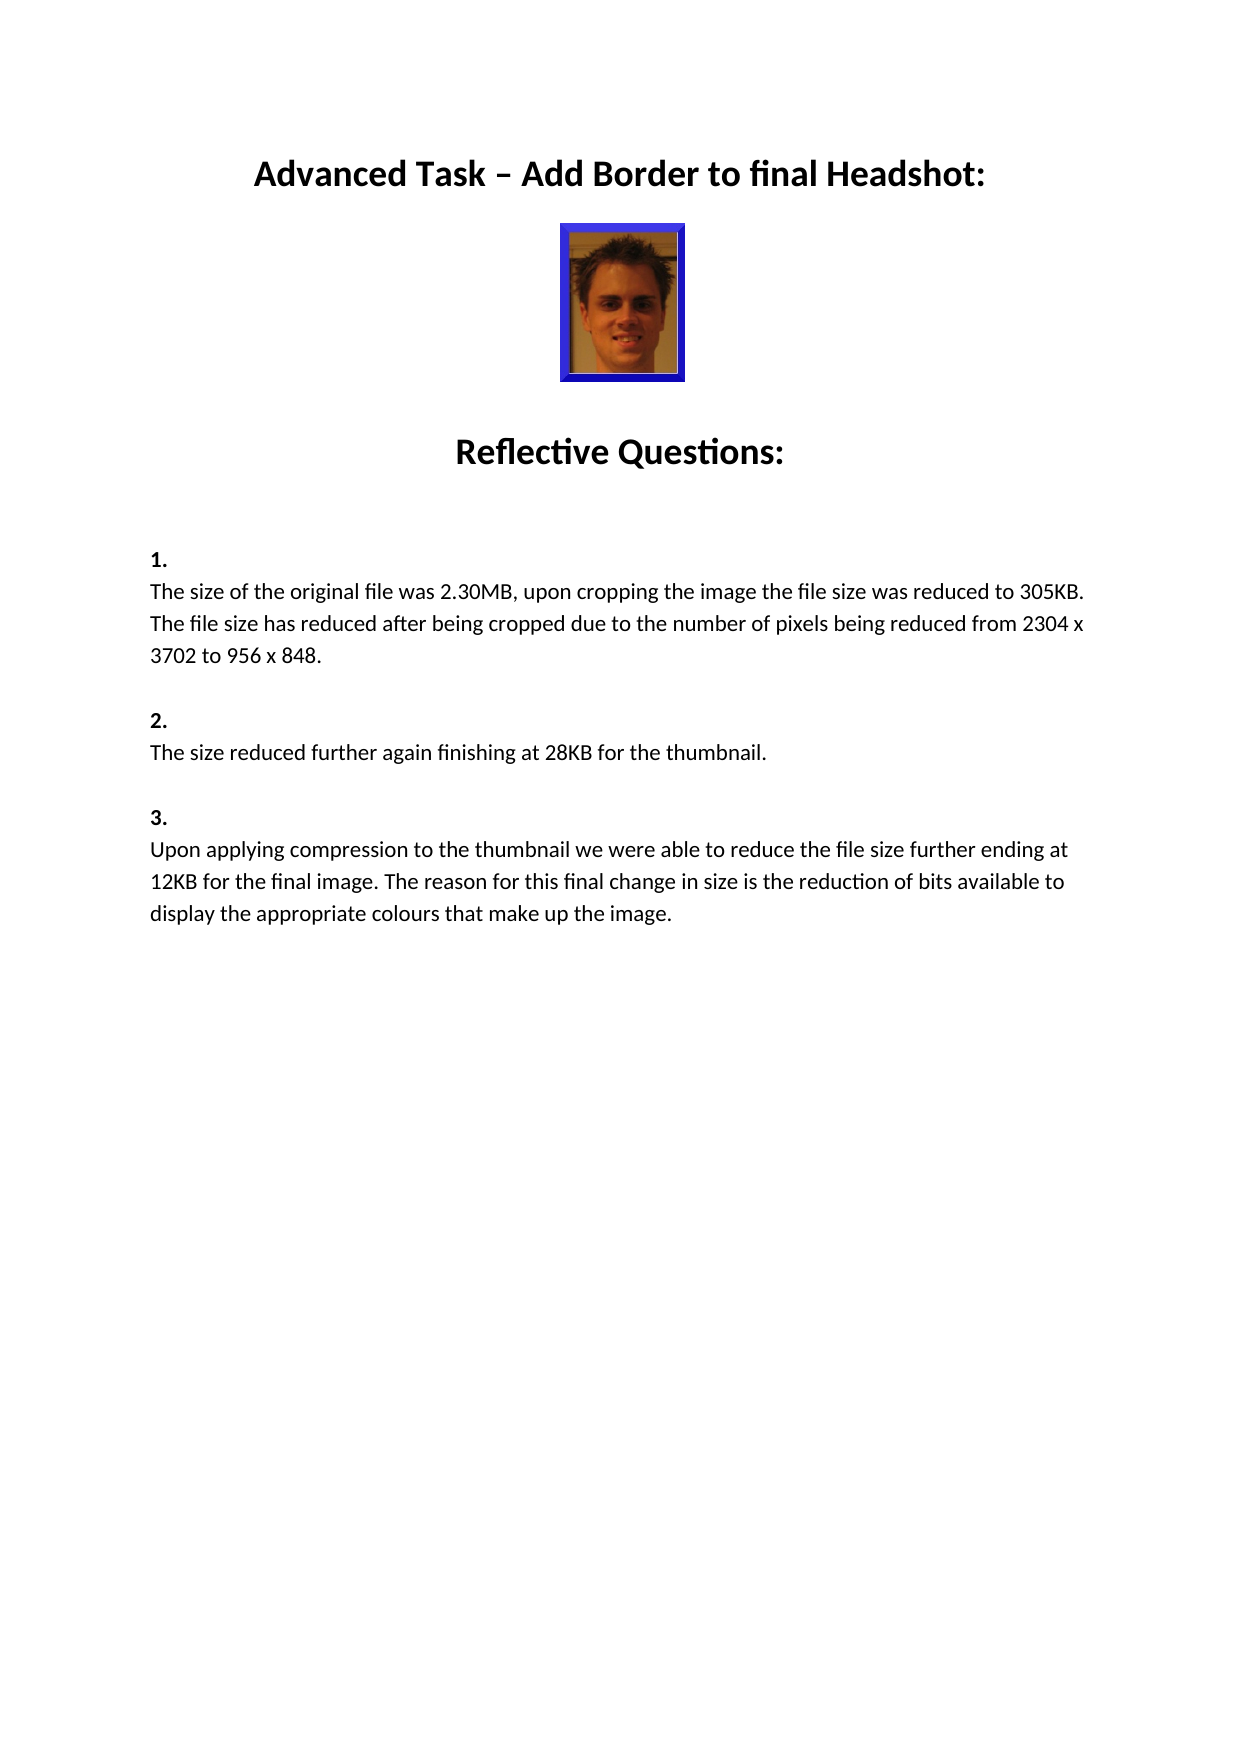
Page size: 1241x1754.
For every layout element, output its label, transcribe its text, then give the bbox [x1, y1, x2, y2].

text The size of the original file was 2.30MB, upon cropping the image the file size was reduced to 305KB. [150, 577, 1090, 605]
text Reflective Questions: [150, 428, 1090, 474]
text 1. [150, 545, 1090, 573]
text Advanced Task – Add Border to final Headshot: [150, 150, 1090, 196]
picture [560, 223, 685, 382]
text The size reduced further again finishing at 28KB for the thumbnail. [150, 738, 1090, 766]
text 3. [150, 803, 1090, 831]
text Upon applying compression to the thumbnail we were able to reduce the file size further ending at 12KB for the final image. The reason for this final change in size is the reduction of bits available to display the appropriate colours that make up the image. [150, 835, 1090, 927]
text The file size has reduced after being cropped due to the number of pixels being reduced from 2304 x 3702 to 956 x 848. [150, 609, 1090, 670]
text 2. [150, 706, 1090, 734]
